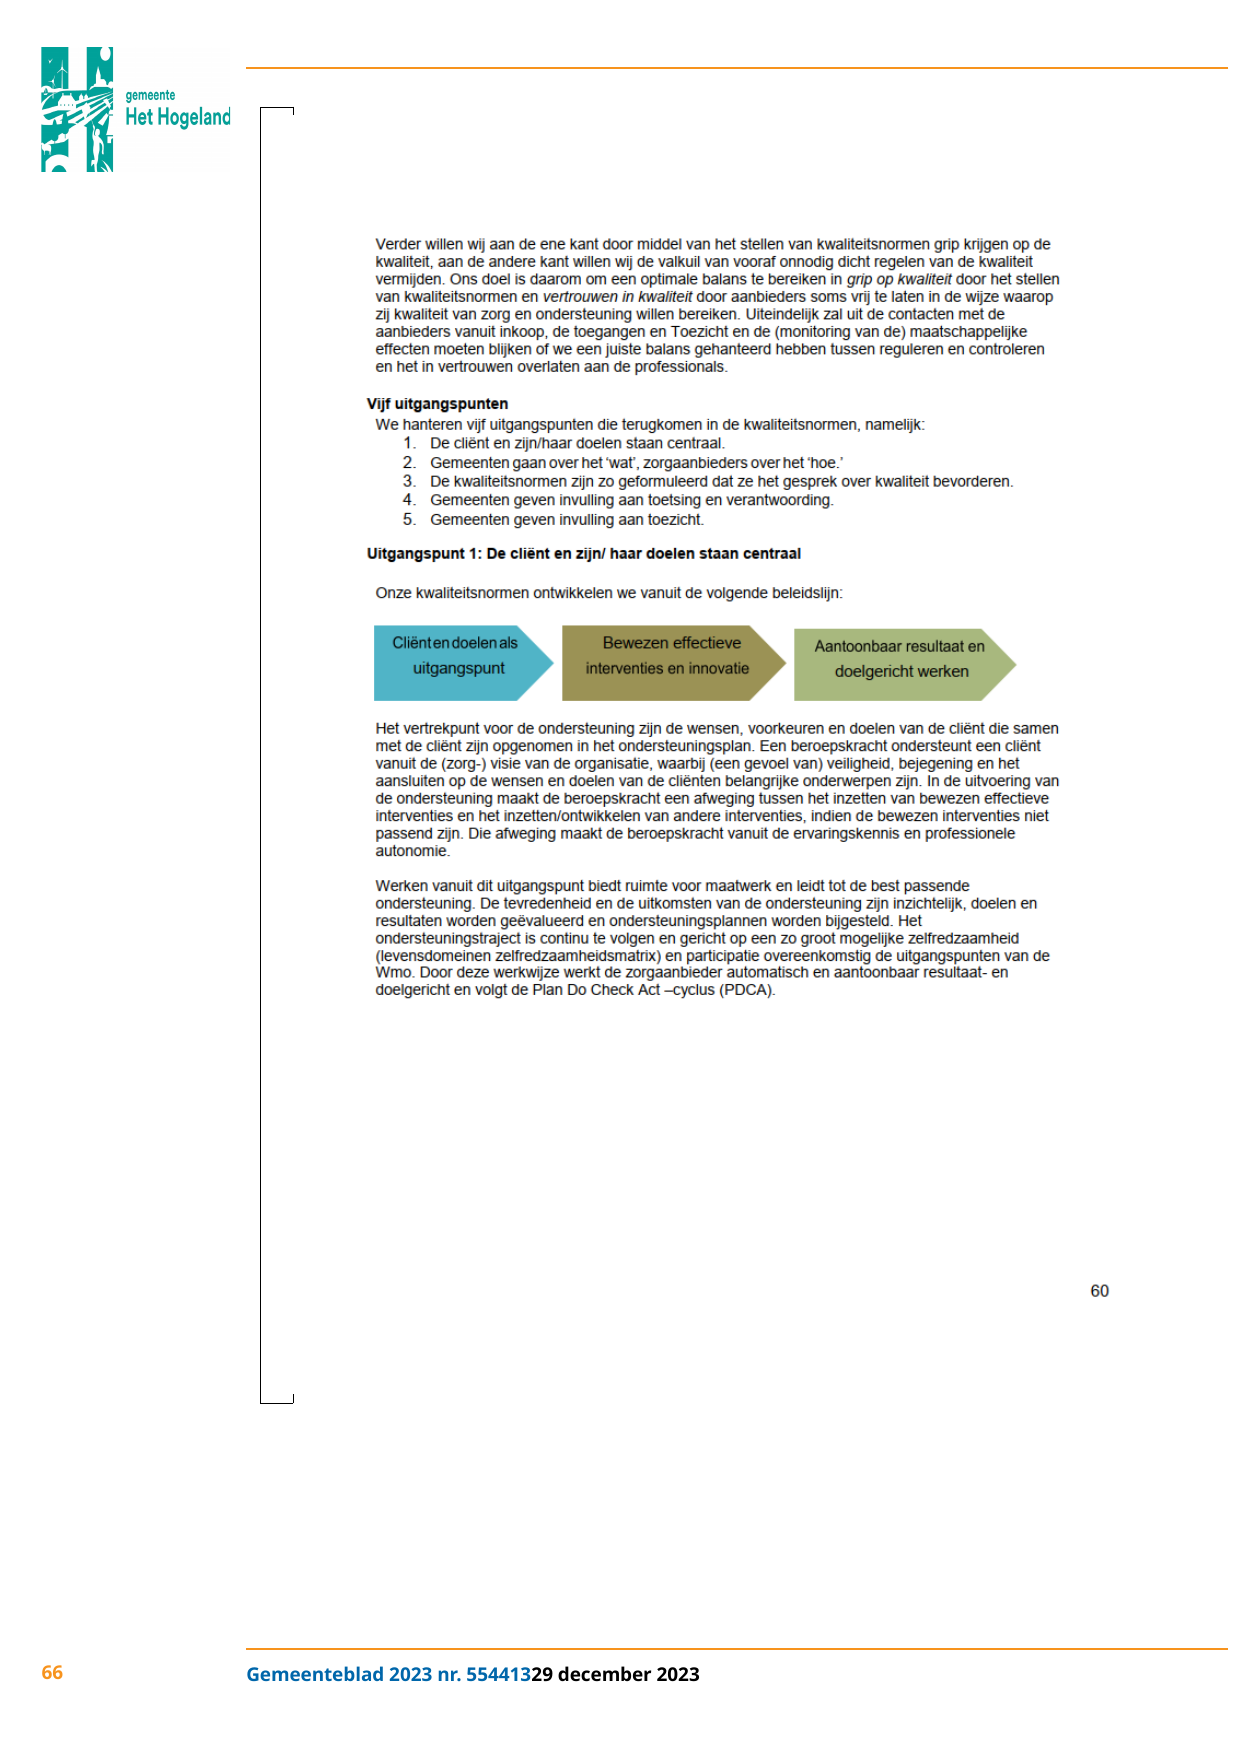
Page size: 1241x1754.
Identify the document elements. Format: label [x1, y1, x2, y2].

picture [268, 115, 1173, 1394]
picture [41, 47, 231, 172]
